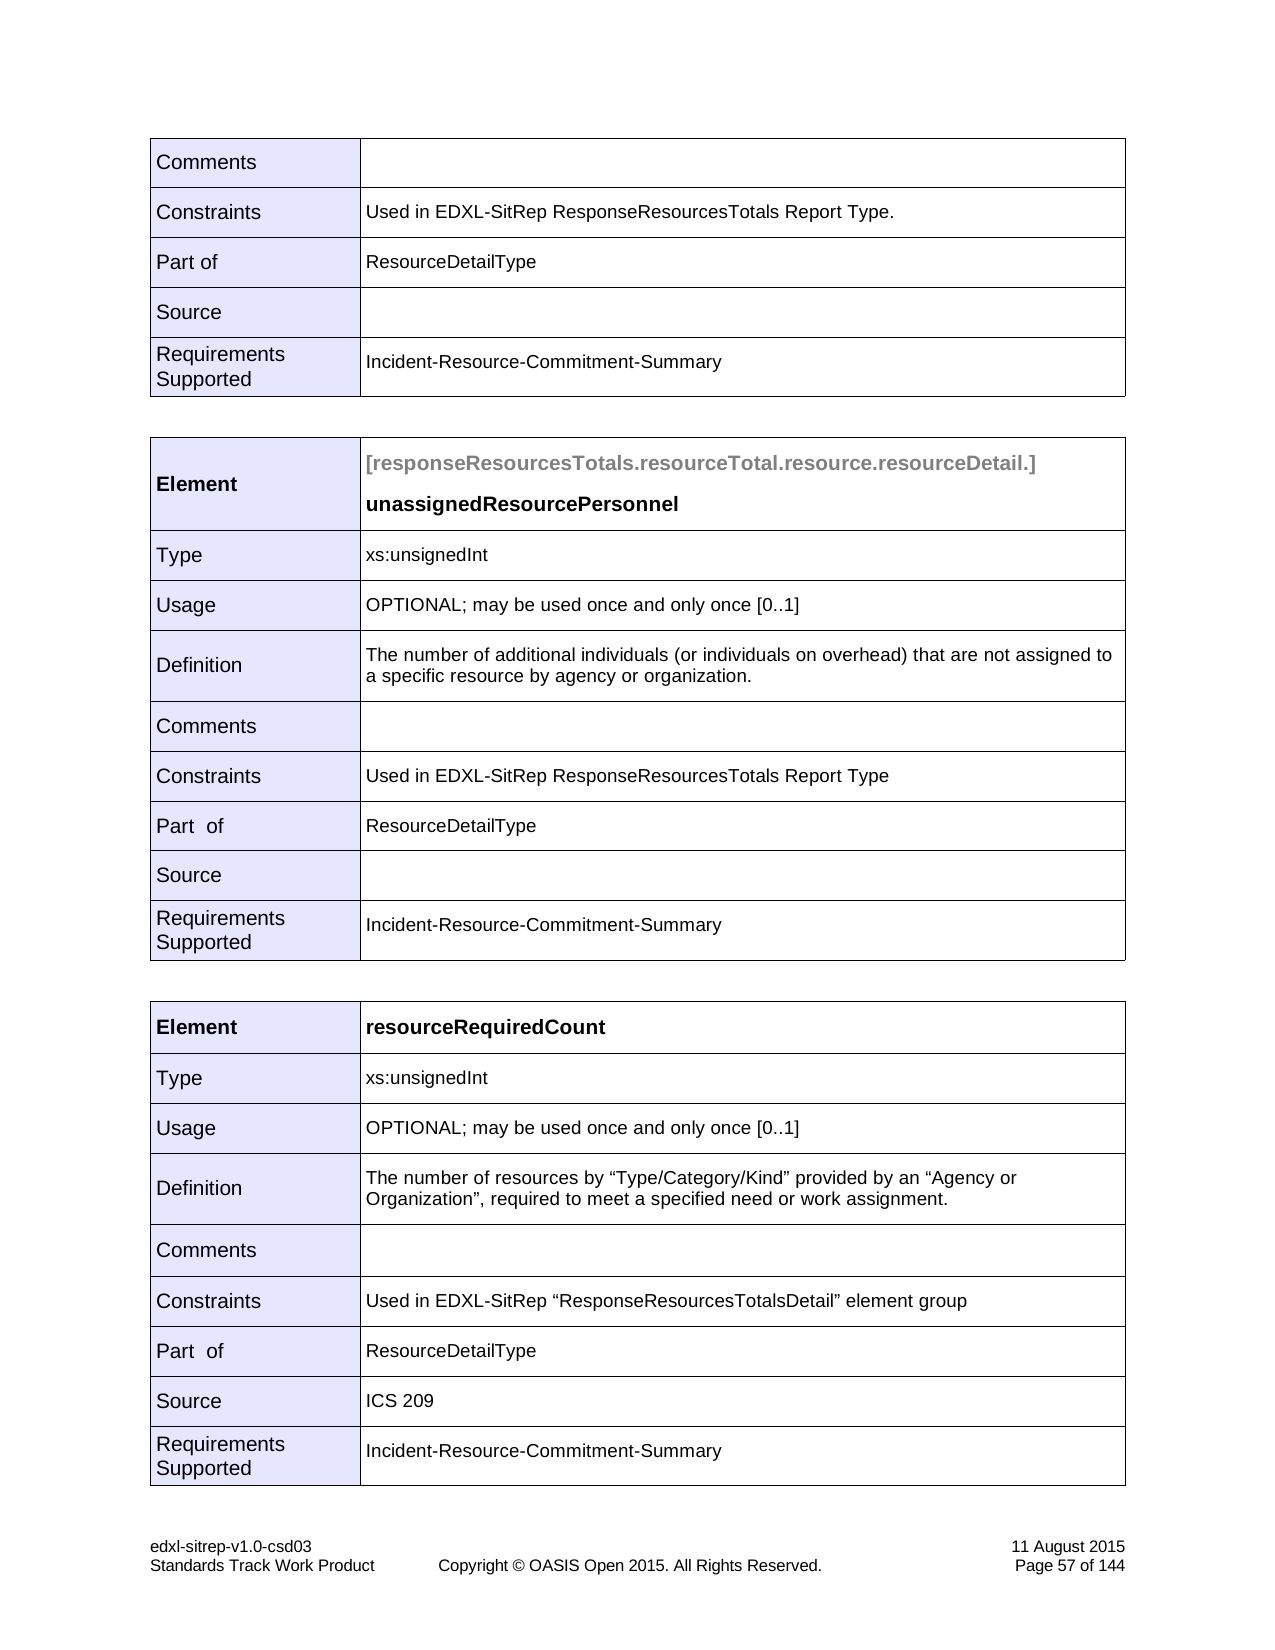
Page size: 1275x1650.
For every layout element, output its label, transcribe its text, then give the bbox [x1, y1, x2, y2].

table_cell xs:unsignedInt [361, 531, 1125, 580]
table_cell Constraints [151, 188, 360, 237]
table_cell ResourceDetailType [361, 1327, 1125, 1376]
table_cell [361, 139, 1125, 187]
table_cell xs:unsignedInt [361, 1054, 1125, 1103]
table_cell [361, 1225, 1125, 1276]
table_cell Requirements Supported [151, 338, 360, 396]
table_cell Comments [151, 702, 360, 751]
table_header Element [151, 438, 360, 530]
table_cell Usage [151, 581, 360, 630]
table_cell Incident-Resource-Commitment-Summary [361, 338, 1125, 396]
table_cell Constraints [151, 752, 360, 801]
table_cell Source [151, 851, 360, 900]
table_cell Requirements Supported [151, 1427, 360, 1485]
table_cell Part of [151, 238, 360, 287]
table_cell ICS 209 [361, 1377, 1125, 1426]
table_header [responseResourcesTotals.resourceTotal.resource.resourceDetail.] unassignedResourcePersonnel [361, 438, 1125, 530]
table_cell Requirements Supported [151, 901, 360, 960]
table_cell OPTIONAL; may be used once and only once [0..1] [361, 1104, 1125, 1153]
table_cell The number of additional individuals (or individuals on overhead) that are not assigned to a specific resource by agency or organization. [361, 631, 1125, 701]
table_header resourceRequiredCount [361, 1002, 1125, 1053]
table_cell [361, 288, 1125, 337]
table_cell OPTIONAL; may be used once and only once [0..1] [361, 581, 1125, 630]
table_cell Usage [151, 1104, 360, 1153]
table_cell Type [151, 1054, 360, 1103]
table_cell Used in EDXL-SitRep ResponseResourcesTotals Report Type [361, 752, 1125, 801]
table_cell Source [151, 288, 360, 337]
table_cell Comments [151, 1225, 360, 1276]
table_cell Source [151, 1377, 360, 1426]
table_cell Constraints [151, 1277, 360, 1326]
table_cell The number of resources by “Type/Category/Kind” provided by an “Agency or Organization”, required to meet a specified need or work assignment. [361, 1154, 1125, 1224]
table_cell Incident-Resource-Commitment-Summary [361, 1427, 1125, 1485]
table_cell Definition [151, 1154, 360, 1224]
table_cell ResourceDetailType [361, 238, 1125, 287]
table_cell Used in EDXL-SitRep “ResponseResourcesTotalsDetail” element group [361, 1277, 1125, 1326]
table_cell Type [151, 531, 360, 580]
table_cell Part of [151, 1327, 360, 1376]
table_cell Comments [151, 139, 360, 187]
table_cell Used in EDXL-SitRep ResponseResourcesTotals Report Type. [361, 188, 1125, 237]
table_header Element [151, 1002, 360, 1053]
table_cell [361, 702, 1125, 751]
table_cell ResourceDetailType [361, 802, 1125, 850]
table_cell Incident-Resource-Commitment-Summary [361, 901, 1125, 960]
table_cell Part of [151, 802, 360, 850]
table_cell [361, 851, 1125, 900]
table_cell Definition [151, 631, 360, 701]
